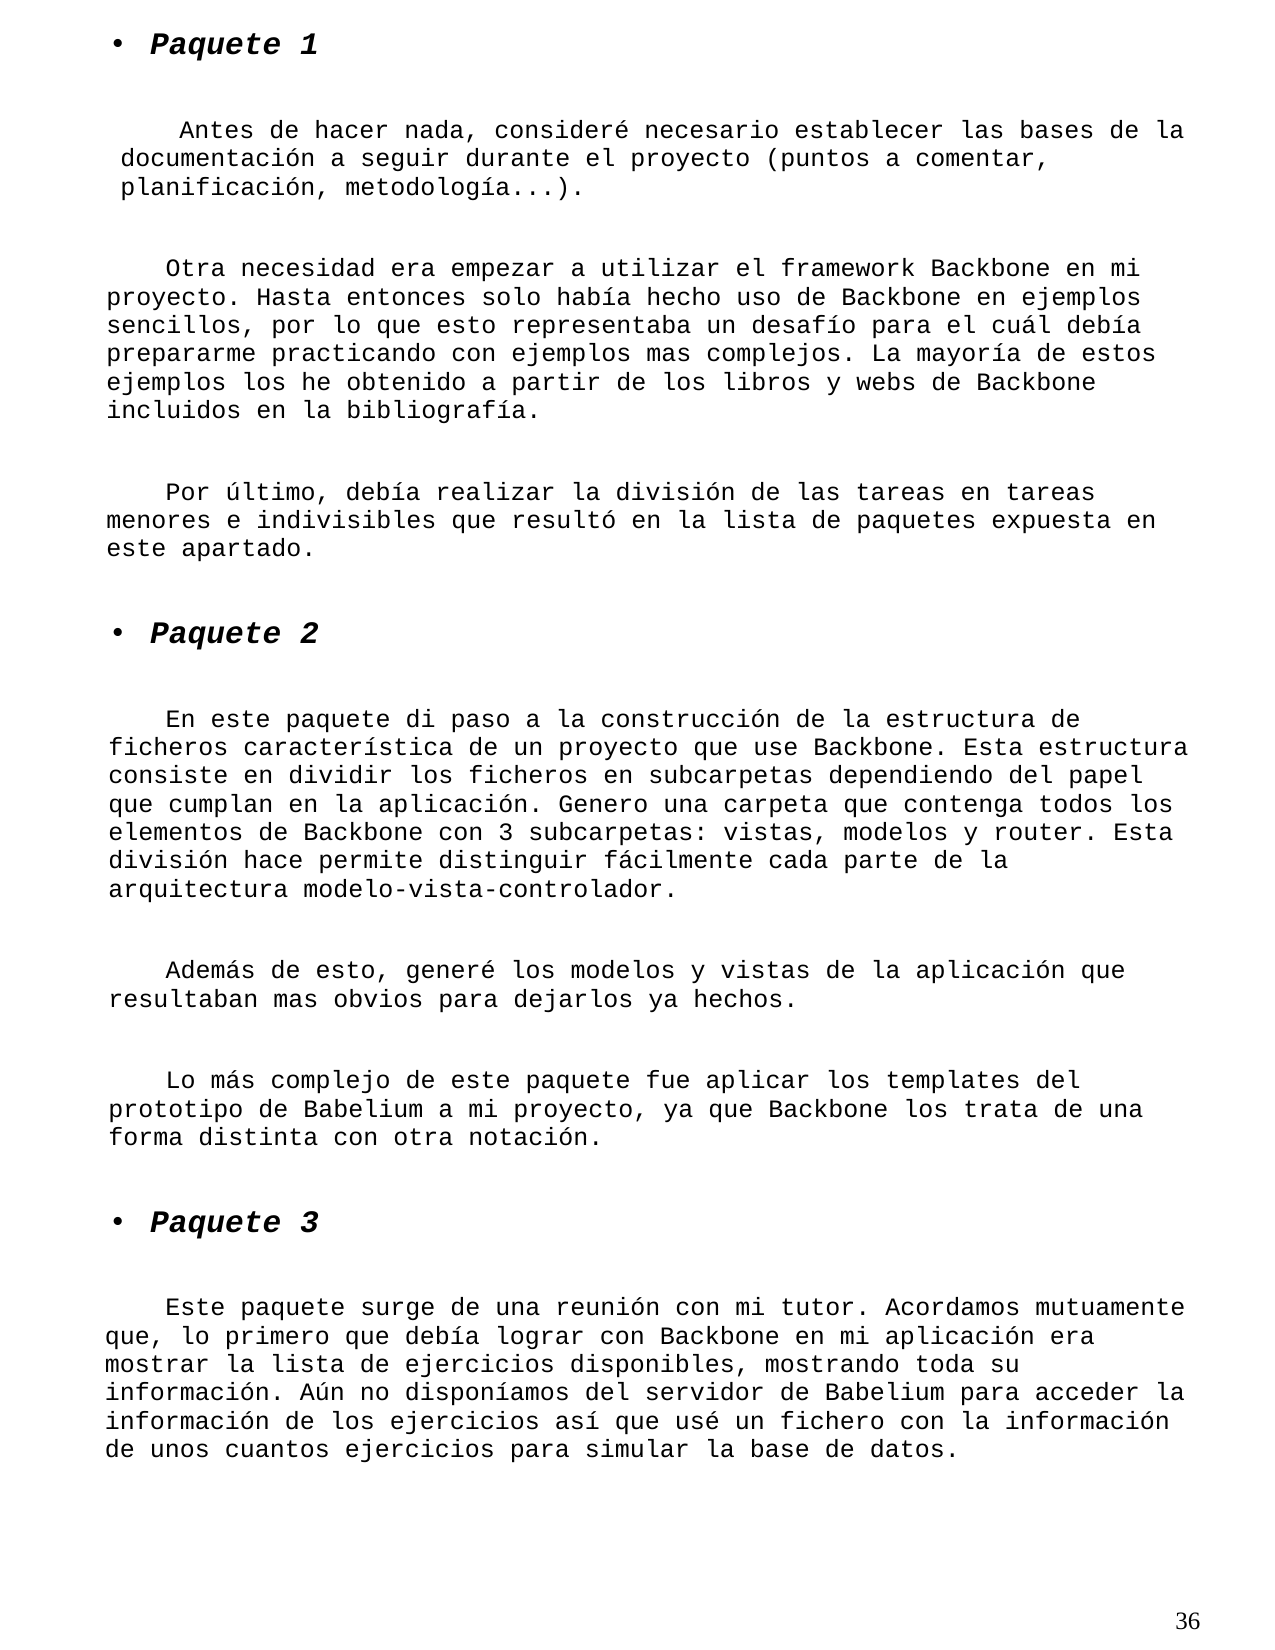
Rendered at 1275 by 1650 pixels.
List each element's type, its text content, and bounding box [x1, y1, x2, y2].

list Paquete 3 [112, 1206, 1200, 1242]
text Además de esto, generé los modelos y vistas de la aplicación que resultaban mas obvios para dejarlos ya hechos. [108, 958, 1200, 1014]
text Lo más complejo de este paquete fue aplicar los templates del prototipo de Babelium a mi proyecto, ya que Backbone los trata de una forma distinta con otra notación. [108, 1068, 1200, 1153]
list Paquete 2 [112, 617, 1200, 653]
text Otra necesidad era empezar a utilizar el framework Backbone en mi proyecto. Hasta entonces solo había hecho uso de Backbone en ejemplos sencillos, por lo que esto representaba un desafío para el cuál debía prepararme practicando con ejemplos mas complejos. La mayoría de estos ejemplos los he obtenido a partir de los libros y webs de Backbone incluidos en la bibliografía. [106, 256, 1200, 426]
text Este paquete surge de una reunión con mi tutor. Acordamos mutuamente que, lo primero que debía lograr con Backbone en mi aplicación era mostrar la lista de ejercicios disponibles, mostrando toda su información. Aún no disponíamos del servidor de Babelium para acceder la información de los ejercicios así que usé un fichero con la información de unos cuantos ejercicios para simular la base de datos. [104, 1295, 1200, 1465]
text En este paquete di paso a la construcción de la estructura de ficheros característica de un proyecto que use Backbone. Esta estructura consiste en dividir los ficheros en subcarpetas dependiendo del papel que cumplan en la aplicación. Genero una carpeta que contenga todos los elementos de Backbone con 3 subcarpetas: vistas, modelos y router. Esta división hace permite distinguir fácilmente cada parte de la arquitectura modelo-vista-controlador. [108, 706, 1200, 904]
text Por último, debía realizar la división de las tareas en tareas menores e indivisibles que resultó en la lista de paquetes expuesta en este apartado. [106, 479, 1200, 564]
list Paquete 1 [112, 29, 1200, 64]
text Antes de hacer nada, consideré necesario establecer las bases de la documentación a seguir durante el proyecto (puntos a comentar, planificación, metodología...). [120, 117, 1200, 202]
